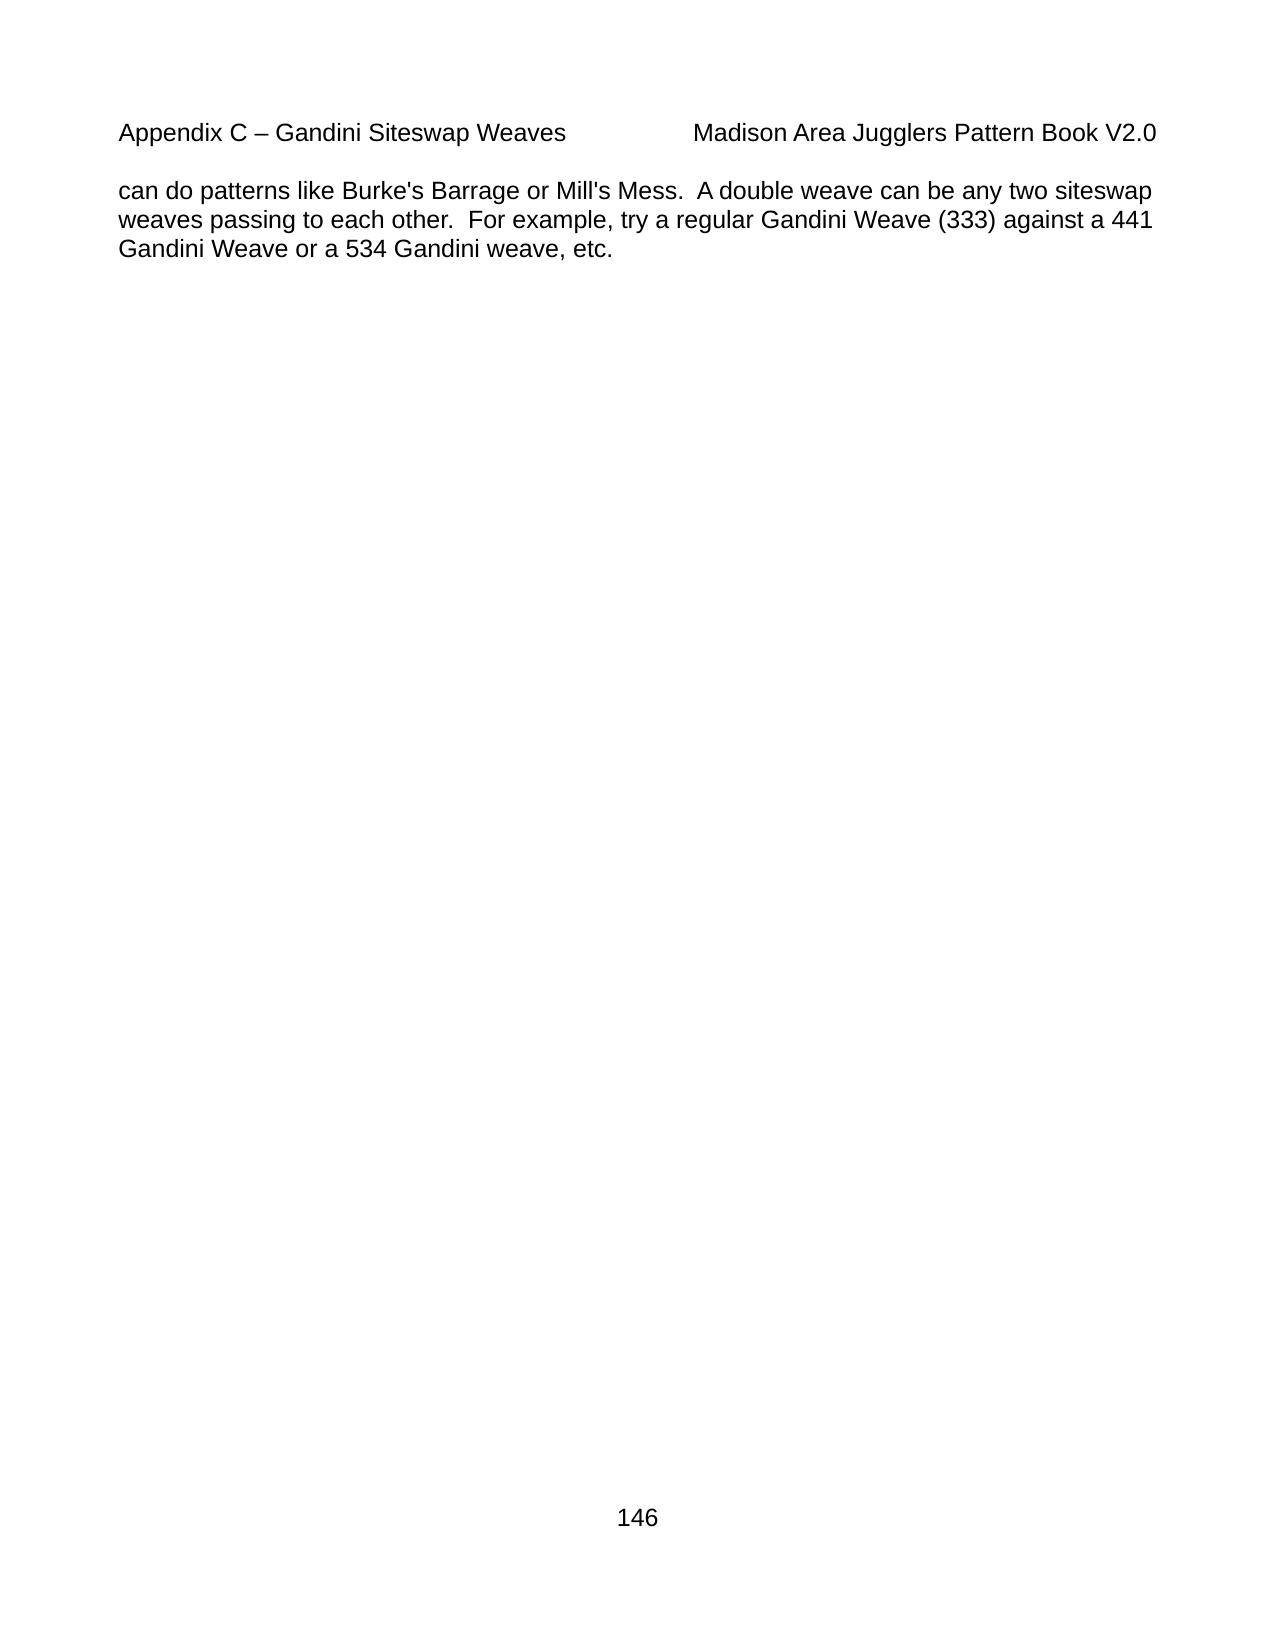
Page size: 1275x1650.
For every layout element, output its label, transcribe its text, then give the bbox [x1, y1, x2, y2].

text can do patterns like Burke's Barrage or Mill's Mess. A double weave can be any two siteswap weaves passing to each other. For example, try a regular Gandini Weave (333) against a 441 Gandini Weave or a 534 Gandini weave, etc. [118, 176, 1157, 263]
